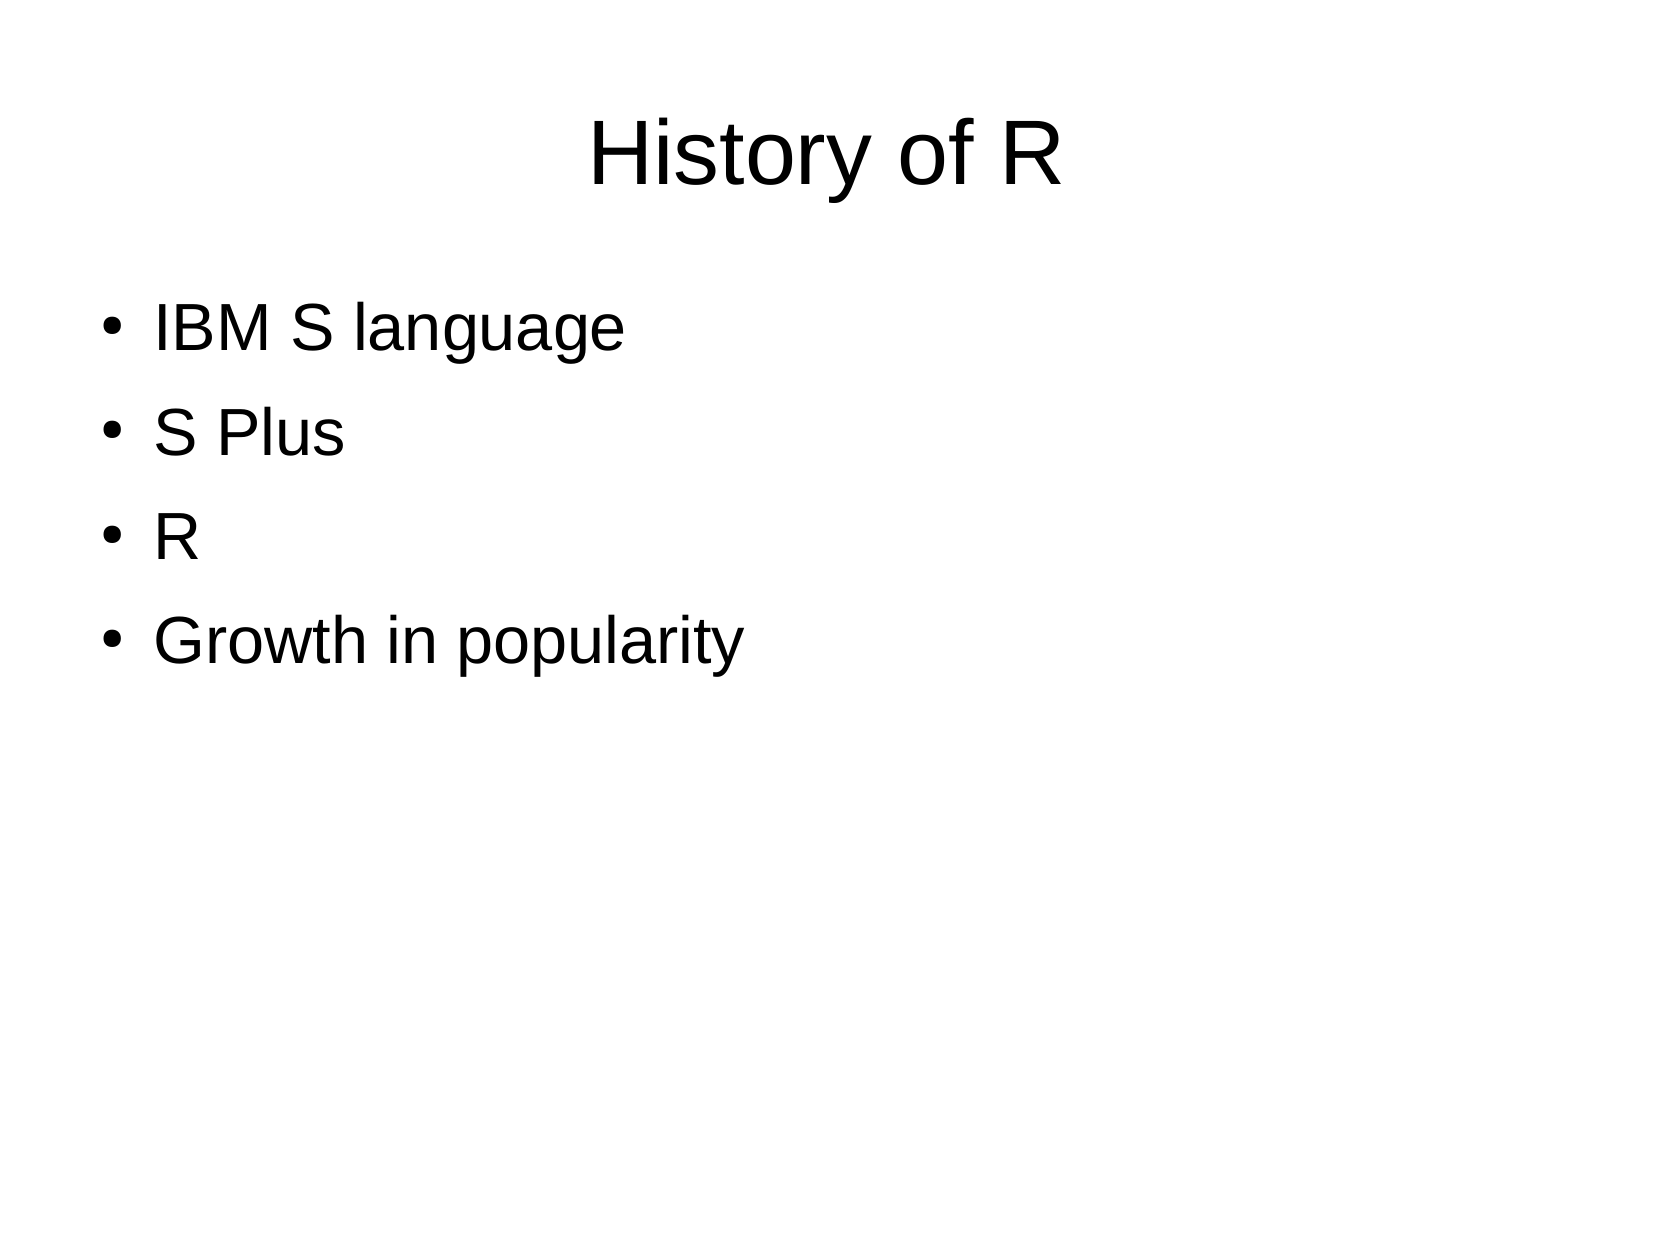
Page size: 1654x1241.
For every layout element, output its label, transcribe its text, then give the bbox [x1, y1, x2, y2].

list IBM S language S Plus R Growth in popularity [82, 290, 1571, 1010]
title History of R [82, 49, 1571, 257]
